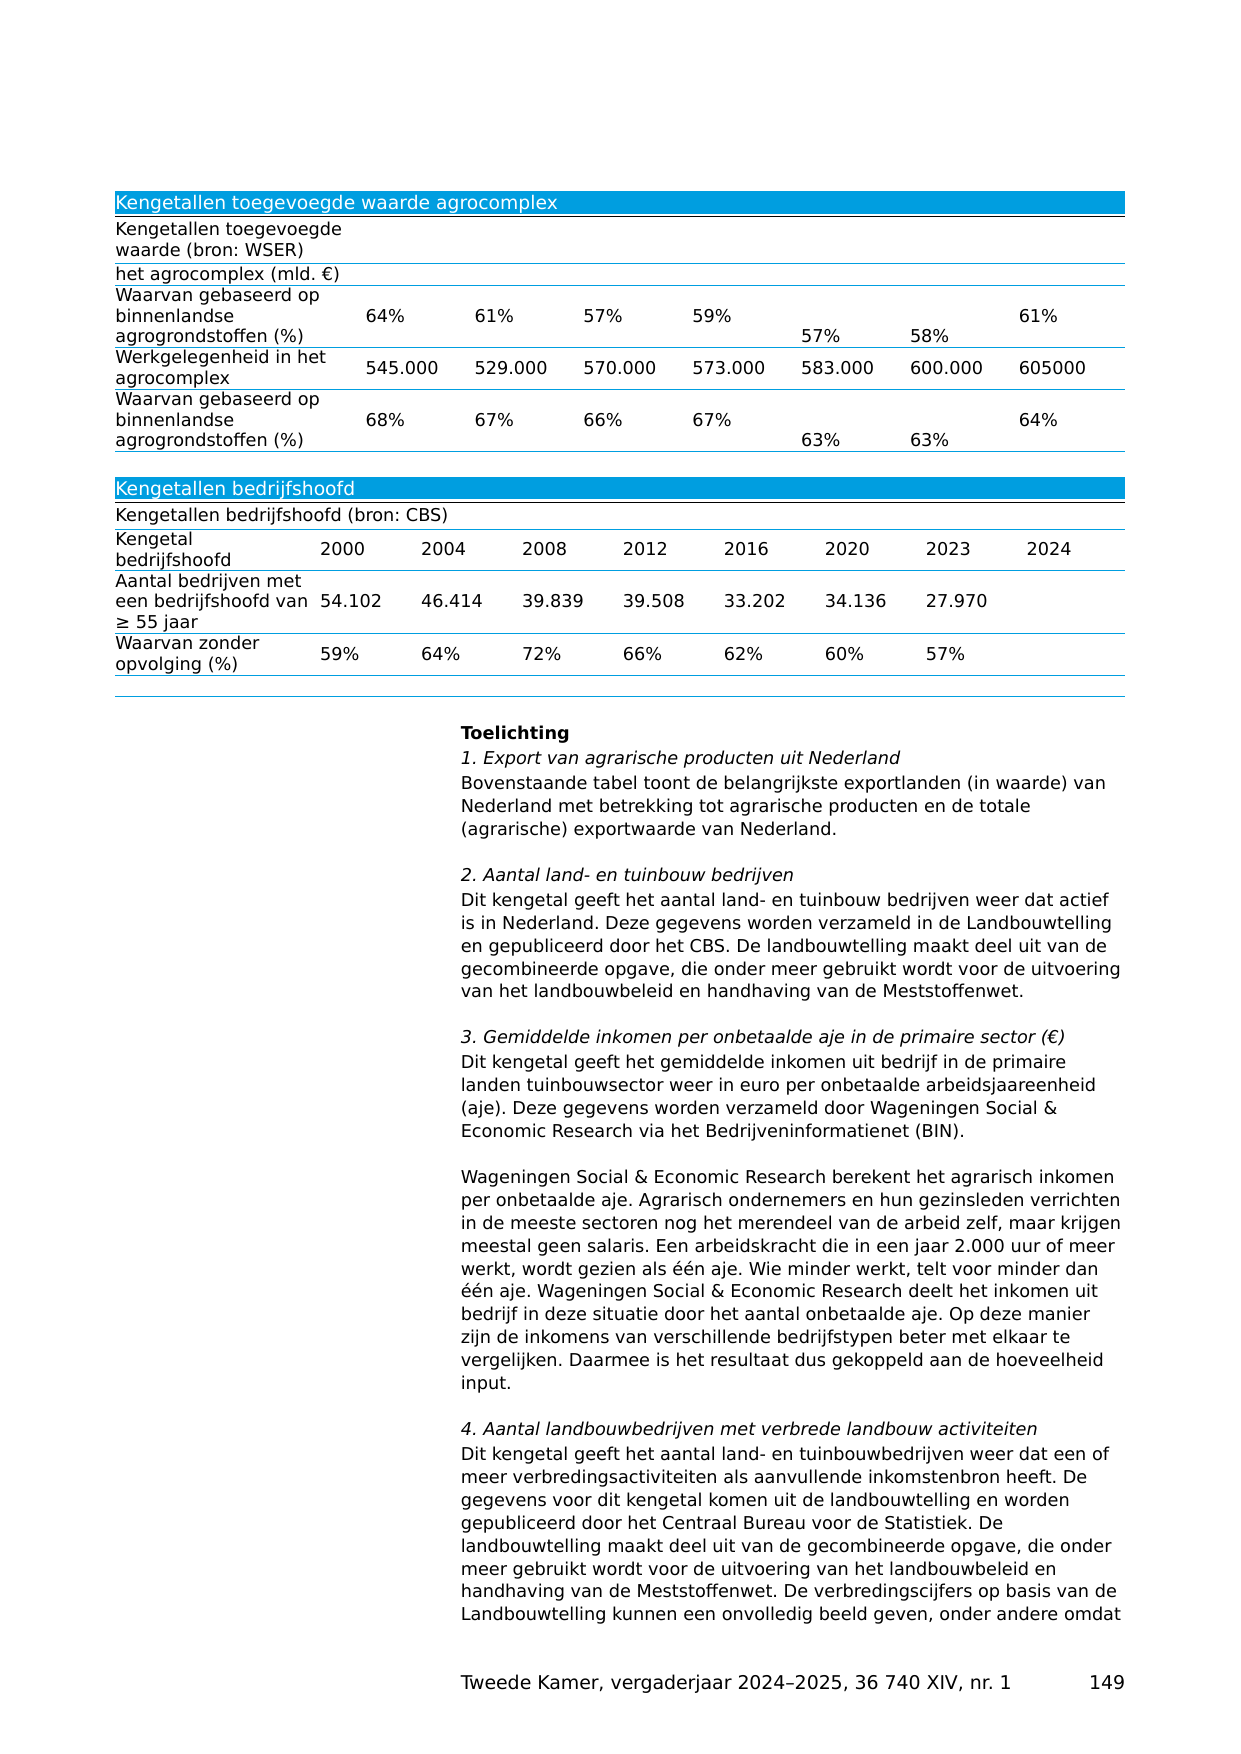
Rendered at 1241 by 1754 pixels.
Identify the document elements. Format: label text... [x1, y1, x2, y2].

text 3. Gemiddelde inkomen per onbetaalde aje in de primaire sector (€) [461, 1025, 1125, 1048]
text 4. Aantal landbouwbedrijven met verbrede landbouw activiteiten [461, 1417, 1125, 1440]
table_cell 68% [363, 390, 471, 451]
table_cell [1016, 264, 1125, 284]
table_cell het agrocomplex (mld. €) [115, 264, 362, 284]
text 1. Export van agrarische producten uit Nederland [461, 746, 1125, 769]
table_cell [798, 217, 907, 263]
table_cell [1024, 634, 1125, 674]
table_cell [317, 676, 418, 696]
table_cell [363, 264, 471, 284]
text Dit kengetal geeft het gemiddelde inkomen uit bedrijf in de primaire landen tuinbouwsector weer in euro per onbetaalde arbeidsjaareenheid (aje). Deze gegevens worden verzameld door Wageningen Social & Economic Research via het Bedrijveninformatienet (BIN). [461, 1050, 1125, 1142]
table_cell 61% [1016, 286, 1125, 347]
table_cell 2020 [822, 530, 923, 570]
table_cell [923, 676, 1023, 696]
table_cell 529.000 [471, 348, 580, 389]
table_cell 27.970 [923, 571, 1023, 633]
table_cell Aantal bedrijven met een bedrijfshoofd van ≥ 55 jaar [115, 571, 317, 633]
table_cell [519, 676, 620, 696]
table_cell [471, 264, 580, 284]
table_cell [822, 676, 923, 696]
table_cell 583.000 [798, 348, 907, 389]
table_cell 39.839 [519, 571, 620, 633]
table_cell Kengetallen toegevoegde waarde (bron: WSER) [115, 217, 362, 263]
table_cell 2000 [317, 530, 418, 570]
text Bovenstaande tabel toont de belangrijkste exportlanden (in waarde) van Nederland met betrekking tot agrarische producten en de totale (agrarische) exportwaarde van Nederland. [461, 771, 1125, 840]
table_cell [580, 264, 689, 284]
table_cell [907, 264, 1016, 284]
table_cell 57% [580, 286, 689, 347]
table_cell 2016 [721, 530, 822, 570]
table_cell [1024, 571, 1125, 633]
table_cell [115, 676, 317, 696]
table_cell Waarvan zonder opvolging (%) [115, 634, 317, 674]
table_cell 61% [471, 286, 580, 347]
table_cell 545.000 [363, 348, 471, 389]
table_cell 66% [580, 390, 689, 451]
table_cell [1024, 676, 1125, 696]
table_cell 2004 [418, 530, 519, 570]
table_cell 58% [907, 286, 1016, 347]
table_cell 66% [620, 634, 721, 674]
table_cell 605000 [1016, 348, 1125, 389]
table_cell Kengetallen bedrijfshoofd (bron: CBS) [115, 503, 1125, 528]
text 2. Aantal land- en tuinbouw bedrijven [461, 863, 1125, 886]
table_cell 2008 [519, 530, 620, 570]
table_cell 39.508 [620, 571, 721, 633]
text Toelichting [461, 721, 1125, 744]
table_cell [471, 217, 580, 263]
table_cell [721, 676, 822, 696]
table_cell 67% [471, 390, 580, 451]
table_cell [418, 676, 519, 696]
table_cell [363, 217, 471, 263]
table_cell Kengetal bedrijfshoofd [115, 530, 317, 570]
table_cell 34.136 [822, 571, 923, 633]
table_cell [689, 264, 798, 284]
table_cell [620, 676, 721, 696]
table_cell 46.414 [418, 571, 519, 633]
table_cell 64% [1016, 390, 1125, 451]
table_cell [907, 217, 1016, 263]
table_cell Waarvan gebaseerd op binnenlandse agrogrondstoffen (%) [115, 390, 362, 451]
table_cell 57% [923, 634, 1023, 674]
text Wageningen Social & Economic Research berekent het agrarisch inkomen per onbetaalde aje. Agrarisch ondernemers en hun gezinsleden verrichten in de meeste sectoren nog het merendeel van de arbeid zelf, maar krijgen meestal geen salaris. Een arbeidskracht die in een jaar 2.000 uur of meer werkt, wordt gezien als één aje. Wie minder werkt, telt voor minder dan één aje. Wageningen Social & Economic Research deelt het inkomen uit bedrijf in deze situatie door het aantal onbetaalde aje. Op deze manier zijn de inkomens van verschillende bedrijfstypen beter met elkaar te vergelijken. Daarmee is het resultaat dus gekoppeld aan de hoeveelheid input. [461, 1165, 1125, 1394]
table_cell 59% [317, 634, 418, 674]
table_cell Waarvan gebaseerd op binnenlandse agrogrondstoffen (%) [115, 286, 362, 347]
table_cell 54.102 [317, 571, 418, 633]
table_cell 63% [907, 390, 1016, 451]
table_cell 573.000 [689, 348, 798, 389]
table_cell 57% [798, 286, 907, 347]
text Dit kengetal geeft het aantal land- en tuinbouwbedrijven weer dat een of meer verbredingsactiviteiten als aanvullende inkomstenbron heeft. De gegevens voor dit kengetal komen uit de landbouwtelling en worden gepubliceerd door het Centraal Bureau voor de Statistiek. De landbouwtelling maakt deel uit van de gecombineerde opgave, die onder meer gebruikt wordt voor de uitvoering van het landbouwbeleid en handhaving van de Meststoffenwet. De verbredingscijfers op basis van de Landbouwtelling kunnen een onvolledig beeld geven, onder andere omdat [461, 1442, 1125, 1625]
table_cell [689, 217, 798, 263]
table_cell 600.000 [907, 348, 1016, 389]
table_cell 570.000 [580, 348, 689, 389]
table_cell [798, 264, 907, 284]
table_cell [1016, 217, 1125, 263]
table_cell 72% [519, 634, 620, 674]
table_cell 60% [822, 634, 923, 674]
table_cell 2012 [620, 530, 721, 570]
table_cell Werkgelegenheid in het agrocomplex [115, 348, 362, 389]
text Dit kengetal geeft het aantal land- en tuinbouw bedrijven weer dat actief is in Nederland. Deze gegevens worden verzameld in de Landbouwtelling en gepubliceerd door het CBS. De landbouwtelling maakt deel uit van de gecombineerde opgave, die onder meer gebruikt wordt voor de uitvoering van het landbouwbeleid en handhaving van de Meststoffenwet. [461, 888, 1125, 1002]
table_cell 67% [689, 390, 798, 451]
table_cell 2024 [1024, 530, 1125, 570]
table_cell 59% [689, 286, 798, 347]
table_cell 64% [418, 634, 519, 674]
table_cell 64% [363, 286, 471, 347]
table_cell 33.202 [721, 571, 822, 633]
table_cell 63% [798, 390, 907, 451]
table_cell [580, 217, 689, 263]
table_cell 2023 [923, 530, 1023, 570]
table_cell 62% [721, 634, 822, 674]
